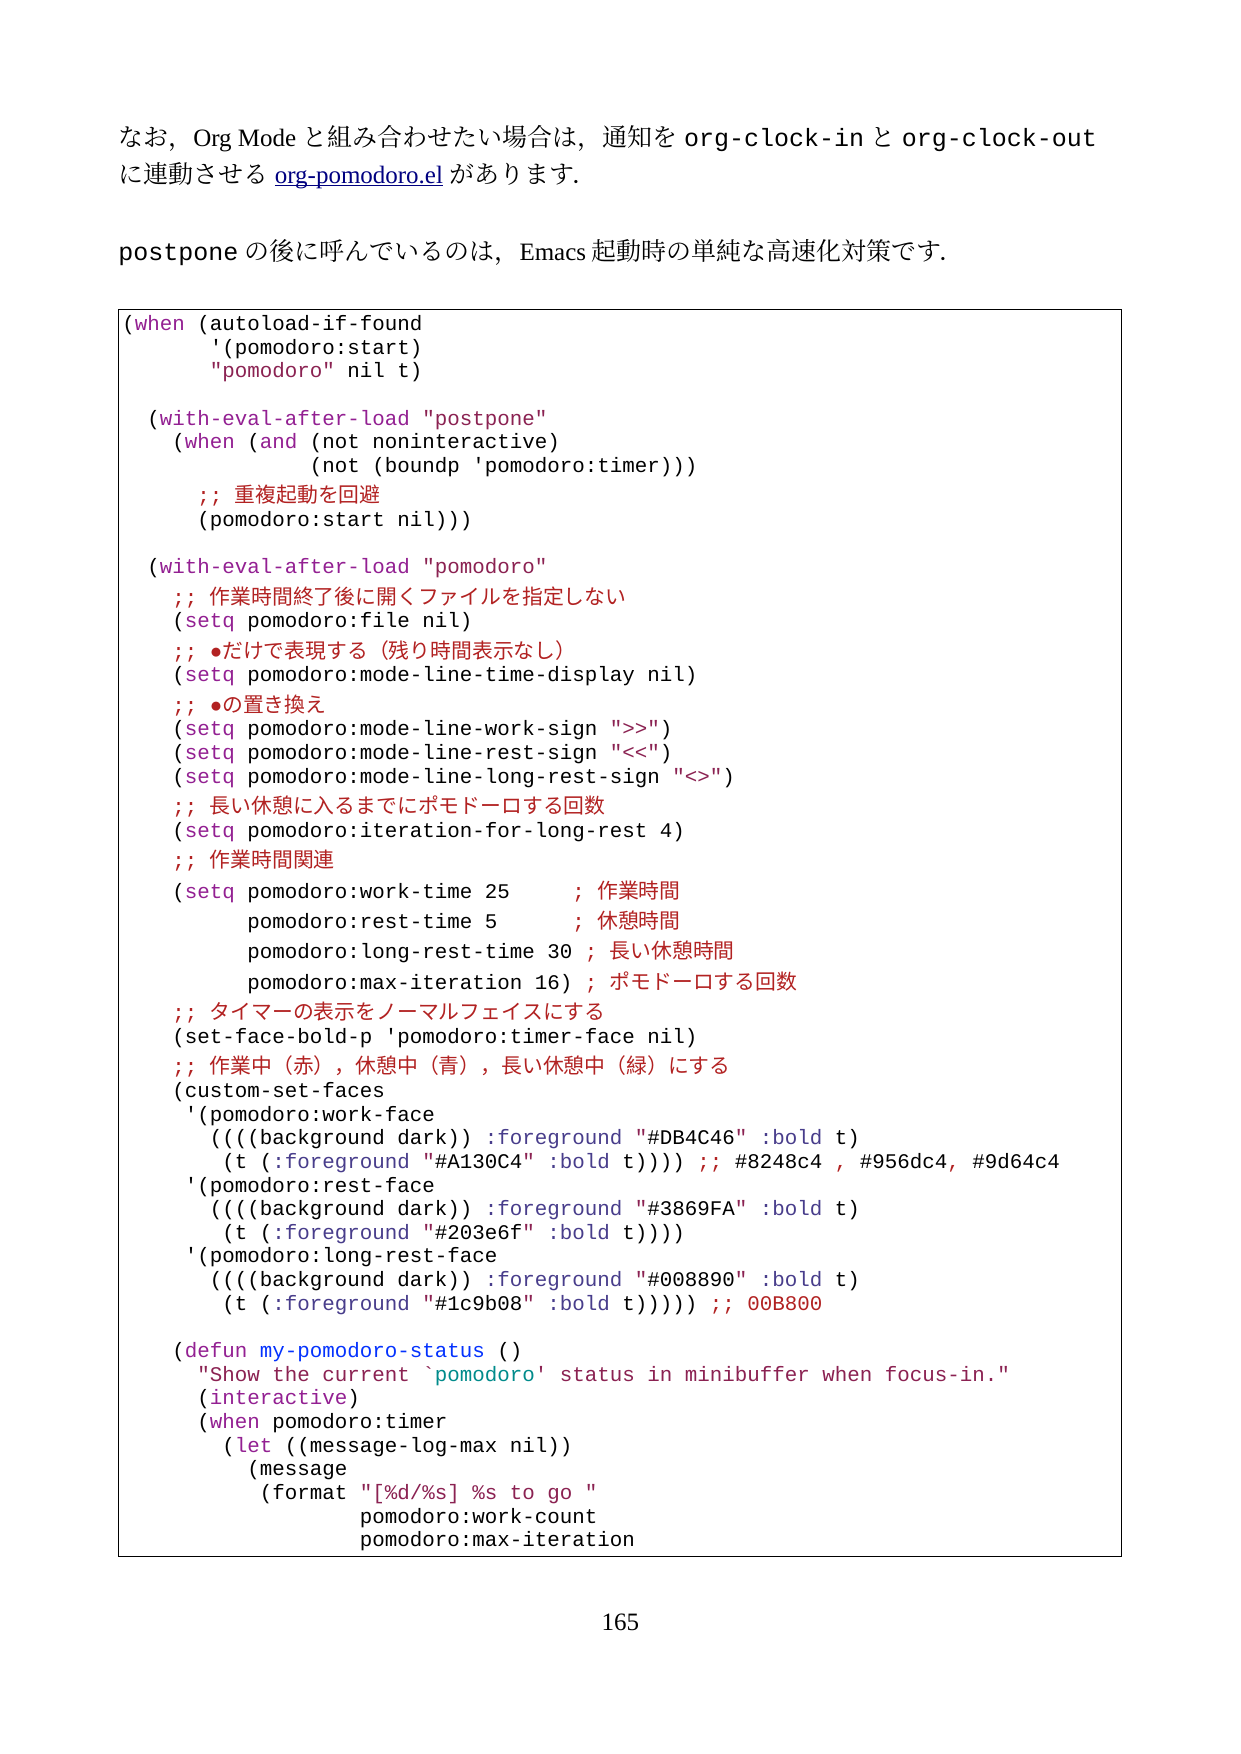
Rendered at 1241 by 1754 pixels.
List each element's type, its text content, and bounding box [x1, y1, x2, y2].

text (not (boundp 'pomodoro:timer))) [119, 451, 1121, 474]
text (pomodoro:start nil))) [119, 505, 1121, 529]
text ;; 作業中（赤），休憩中（青），長い休憩中（緑）にする [119, 1046, 1121, 1076]
text (t (:foreground "#1c9b08" :bold t))))) ;; 00B800 [119, 1289, 1121, 1312]
text ((((background dark)) :foreground "#DB4C46" :bold t) [119, 1123, 1121, 1147]
text pomodoro:long-rest-time 30 ; 長い休憩時間 [119, 931, 1121, 961]
text (setq pomodoro:file nil) [119, 606, 1121, 630]
text なお，Org Mode と組み合わせたい場合は，通知を org-clock-in と org-clock-out に連動させる org-pomodoro.el があります． [118, 118, 1122, 219]
text pomodoro:rest-time 5 ; 休憩時間 [119, 900, 1121, 931]
text (message [119, 1454, 1121, 1478]
text (set-face-bold-p 'pomodoro:timer-face nil) [119, 1022, 1121, 1046]
text (setq pomodoro:iteration-for-long-rest 4) [119, 816, 1121, 839]
text (setq pomodoro:mode-line-rest-sign "<<") [119, 738, 1121, 762]
text ;; 作業時間関連 [119, 839, 1121, 870]
text pomodoro:max-iteration [119, 1525, 1121, 1556]
text '(pomodoro:long-rest-face [119, 1242, 1121, 1265]
text ;; 重複起動を回避 [119, 474, 1121, 505]
text (format "[%d/%s] %s to go " [119, 1478, 1121, 1502]
text (let ((message-log-max nil)) [119, 1431, 1121, 1454]
text postpone の後に呼んでいるのは，Emacs起動時の単純な高速化対策です． [118, 232, 1122, 297]
text (setq pomodoro:mode-line-work-sign ">>") [119, 714, 1121, 738]
text pomodoro:work-count [119, 1502, 1121, 1525]
text (setq pomodoro:mode-line-long-rest-sign "<>") [119, 762, 1121, 785]
text ;; 作業時間終了後に開くファイルを指定しない [119, 576, 1121, 606]
text '(pomodoro:work-face [119, 1100, 1121, 1123]
text (interactive) [119, 1383, 1121, 1407]
text (with-eval-after-load "postpone" [119, 404, 1121, 427]
text '(pomodoro:start) [119, 333, 1121, 356]
text ;; 長い休憩に入るまでにポモドーロする回数 [119, 785, 1121, 816]
text (setq pomodoro:mode-line-time-display nil) [119, 660, 1121, 684]
text ((((background dark)) :foreground "#3869FA" :bold t) [119, 1194, 1121, 1218]
text '(pomodoro:rest-face [119, 1171, 1121, 1194]
text ;; ●だけで表現する（残り時間表示なし） [119, 630, 1121, 660]
text (t (:foreground "#203e6f" :bold t)))) [119, 1218, 1121, 1242]
text "pomodoro" nil t) [119, 356, 1121, 380]
text ;; ●の置き換え [119, 684, 1121, 714]
text "Show the current `pomodoro' status in minibuffer when focus-in." [119, 1360, 1121, 1383]
text (when (and (not noninteractive) [119, 427, 1121, 451]
text (defun my-pomodoro-status () [119, 1336, 1121, 1360]
text (setq pomodoro:work-time 25 ; 作業時間 [119, 870, 1121, 900]
text ;; タイマーの表示をノーマルフェイスにする [119, 992, 1121, 1022]
text (when (autoload-if-found [119, 310, 1121, 333]
text (t (:foreground "#A130C4" :bold t)))) ;; #8248c4 , #956dc4, #9d64c4 [119, 1147, 1121, 1171]
text pomodoro:max-iteration 16) ; ポモドーロする回数 [119, 961, 1121, 992]
text ((((background dark)) :foreground "#008890" :bold t) [119, 1265, 1121, 1289]
text (when pomodoro:timer [119, 1407, 1121, 1431]
text (custom-set-faces [119, 1076, 1121, 1100]
text (with-eval-after-load "pomodoro" [119, 552, 1121, 576]
